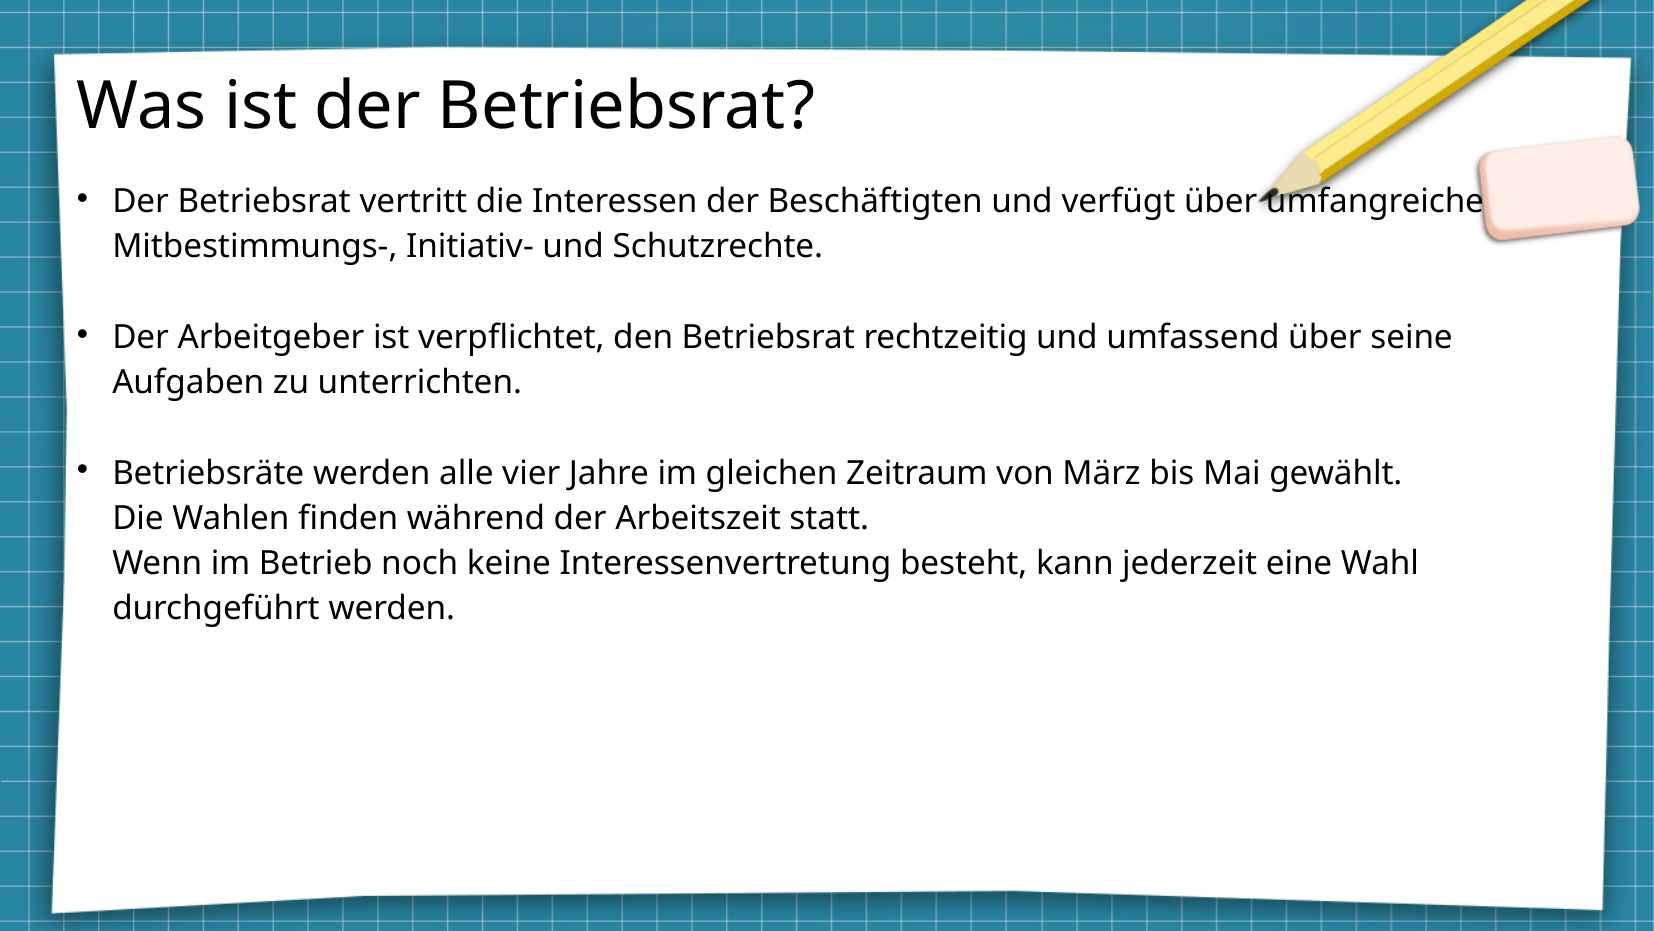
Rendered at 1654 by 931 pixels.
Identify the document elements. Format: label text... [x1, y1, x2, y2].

picture [0, 0, 1654, 931]
title Was ist der Betriebsrat? [76, 0, 827, 177]
list Der Betriebsrat vertritt die Interessen der Beschäftigten und verfügt über umfangreiche Mitbestimmungs-, Initiativ- und Schutzrechte. Der Arbeitgeber ist verpflichtet, den Betriebsrat rechtzeitig und umfassend über seine Aufgaben zu unterrichten. Betriebsräte werden alle vier Jahre im gleichen Zeitraum von März bis Mai gewählt. Die Wahlen finden während der Arbeitszeit statt. Wenn im Betrieb noch keine Interessenvertretung besteht, kann jederzeit eine Wahl durchgeführt werden. [76, 177, 1565, 717]
